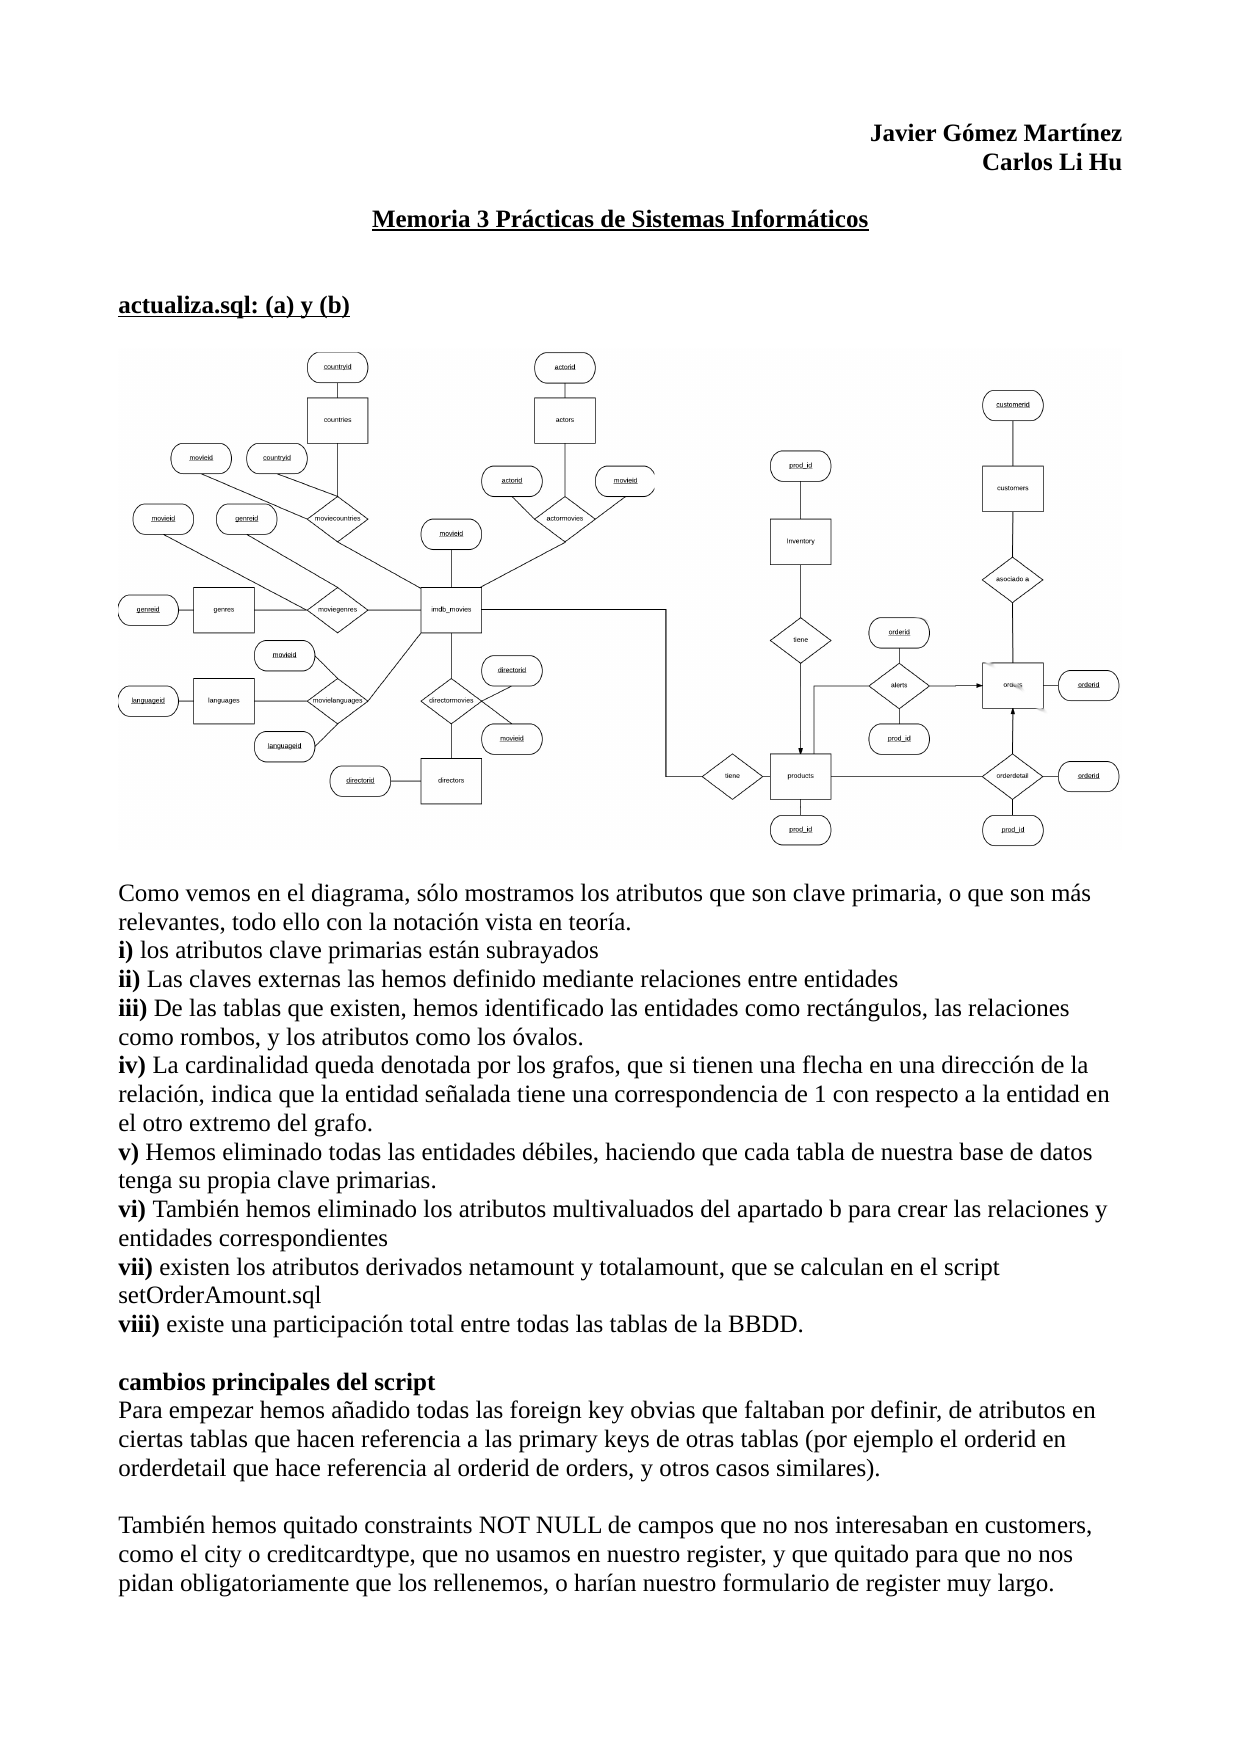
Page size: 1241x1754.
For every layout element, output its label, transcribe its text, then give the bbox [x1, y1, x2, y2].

text Para empezar hemos añadido todas las foreign key obvias que faltaban por definir, de atributos en ciertas tablas que hacen referencia a las primary keys de otras tablas (por ejemplo el orderid en orderdetail que hace referencia al orderid de orders, y otros casos similares). [118, 1396, 1122, 1482]
text Memoria 3 Prácticas de Sistemas Informáticos [118, 204, 1122, 233]
text actualiza.sql: (a) y (b) [118, 291, 1122, 319]
text Javier Gómez Martínez [118, 118, 1122, 147]
text vi) También hemos eliminado los atributos multivaluados del apartado b para crear las relaciones y entidades correspondientes [118, 1194, 1122, 1252]
text cambios principales del script [118, 1367, 1122, 1396]
text Como vemos en el diagrama, sólo mostramos los atributos que son clave primaria, o que son más relevantes, todo ello con la notación vista en teoría. [118, 878, 1122, 936]
text iii) De las tablas que existen, hemos identificado las entidades como rectángulos, las relaciones como rombos, y los atributos como los óvalos. [118, 993, 1122, 1051]
text i) los atributos clave primarias están subrayados [118, 936, 1122, 964]
text Carlos Li Hu [118, 147, 1122, 176]
text iv) La cardinalidad queda denotada por los grafos, que si tienen una flecha en una dirección de la relación, indica que la entidad señalada tiene una correspondencia de 1 con respecto a la entidad en el otro extremo del grafo. [118, 1051, 1122, 1137]
picture [118, 348, 1123, 850]
text v) Hemos eliminado todas las entidades débiles, haciendo que cada tabla de nuestra base de datos tenga su propia clave primarias. [118, 1137, 1122, 1194]
text vii) existen los atributos derivados netamount y totalamount, que se calculan en el script setOrderAmount.sql [118, 1252, 1122, 1309]
text ii) Las claves externas las hemos definido mediante relaciones entre entidades [118, 964, 1122, 993]
text viii) existe una participación total entre todas las tablas de la BBDD. [118, 1309, 1122, 1338]
text También hemos quitado constraints NOT NULL de campos que no nos interesaban en customers, como el city o creditcardtype, que no usamos en nuestro register, y que quitado para que no nos pidan obligatoriamente que los rellenemos, o harían nuestro formulario de register muy largo. [118, 1511, 1122, 1597]
